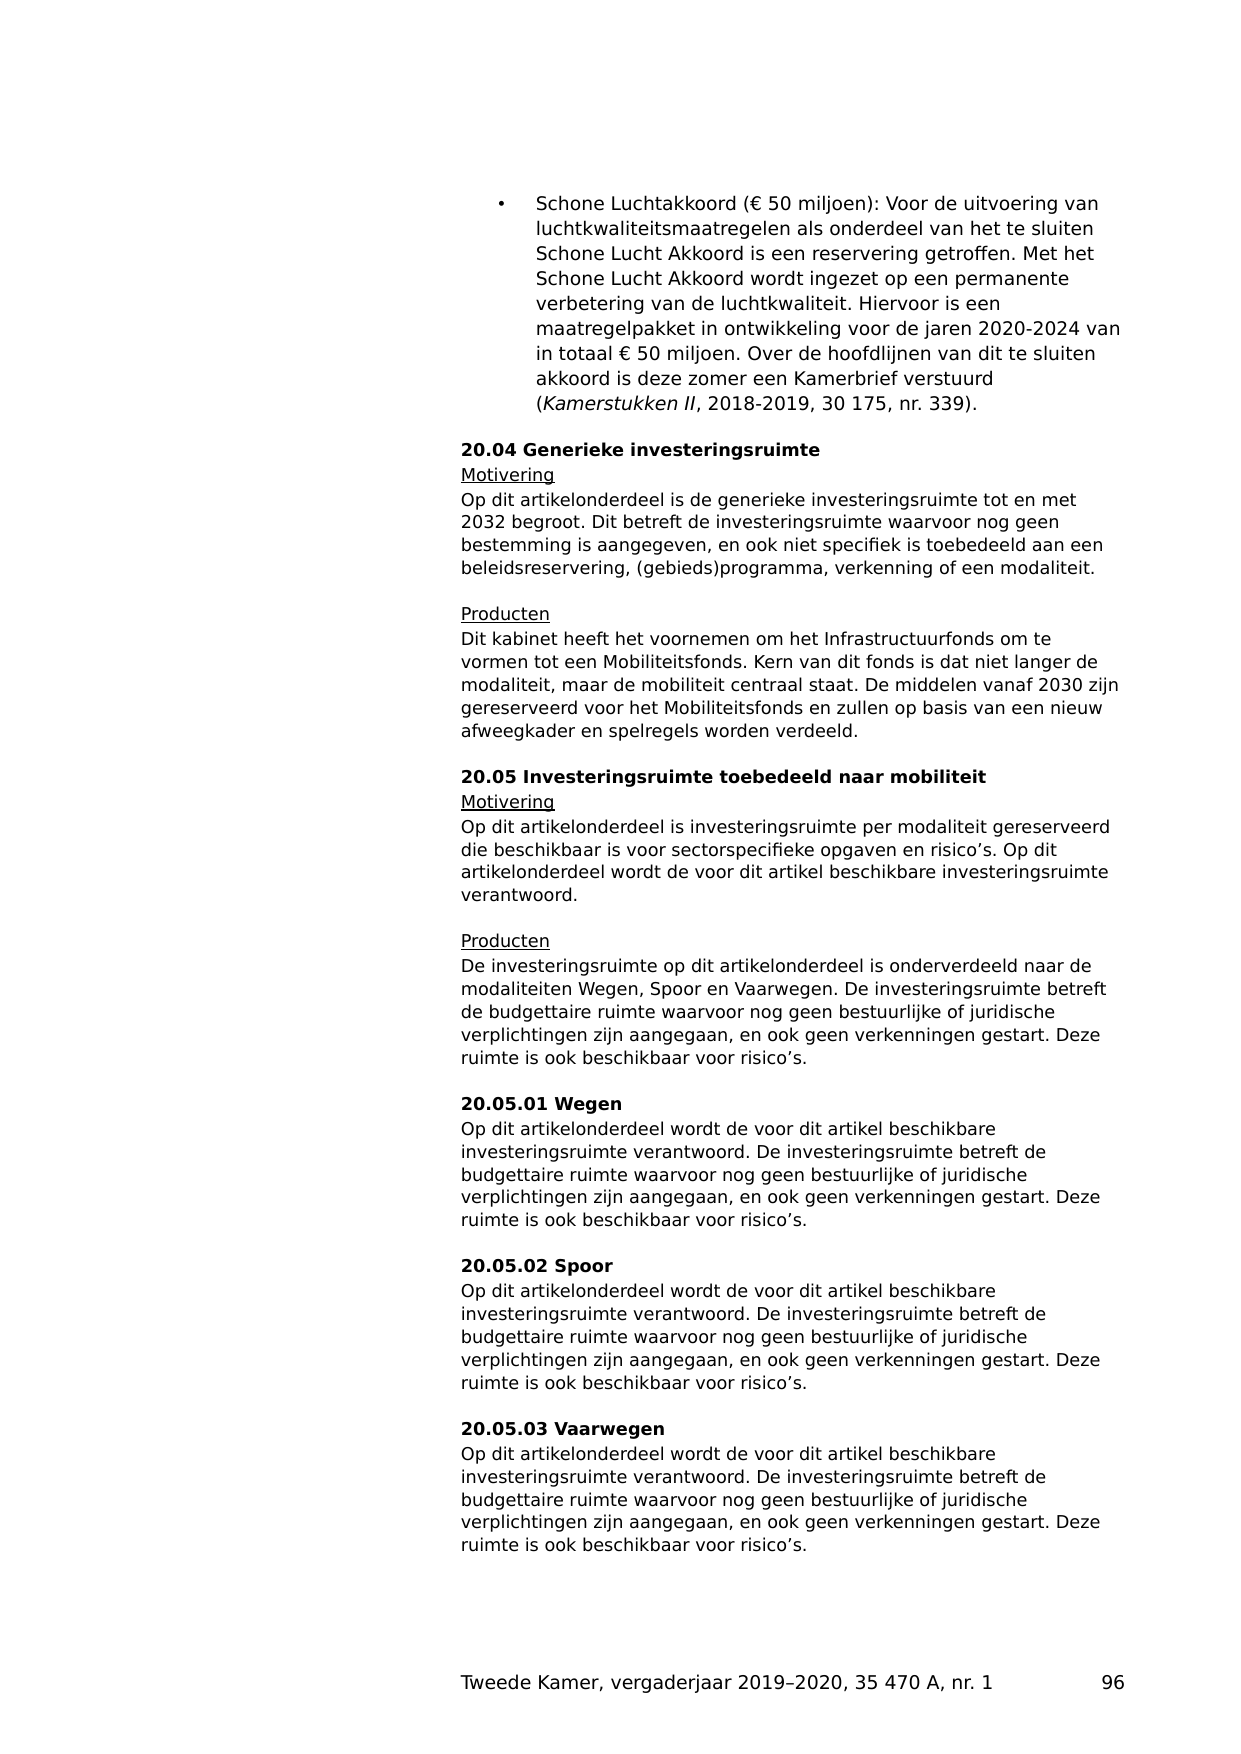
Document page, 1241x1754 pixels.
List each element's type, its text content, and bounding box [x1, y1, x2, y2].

text Motivering [461, 790, 1125, 813]
text Op dit artikelonderdeel wordt de voor dit artikel beschikbare investeringsruimte verantwoord. De investeringsruimte betreft de budgettaire ruimte waarvoor nog geen bestuurlijke of juridische verplichtingen zijn aangegaan, en ook geen verkenningen gestart. Deze ruimte is ook beschikbaar voor risico’s. [461, 1279, 1125, 1394]
text Op dit artikelonderdeel wordt de voor dit artikel beschikbare investeringsruimte verantwoord. De investeringsruimte betreft de budgettaire ruimte waarvoor nog geen bestuurlijke of juridische verplichtingen zijn aangegaan, en ook geen verkenningen gestart. Deze ruimte is ook beschikbaar voor risico’s. [461, 1117, 1125, 1231]
text Op dit artikelonderdeel wordt de voor dit artikel beschikbare investeringsruimte verantwoord. De investeringsruimte betreft de budgettaire ruimte waarvoor nog geen bestuurlijke of juridische verplichtingen zijn aangegaan, en ook geen verkenningen gestart. Deze ruimte is ook beschikbaar voor risico’s. [461, 1442, 1125, 1556]
text Motivering [461, 463, 1125, 486]
text 20.04 Generieke investeringsruimte [461, 438, 1125, 461]
text 20.05 Investeringsruimte toebedeeld naar mobiliteit [461, 765, 1125, 788]
list Schone Luchtakkoord (€ 50 miljoen): Voor de uitvoering van luchtkwaliteitsmaatregelen als onderdeel van het te sluiten Schone Lucht Akkoord is een reservering getroffen. Met het Schone Lucht Akkoord wordt ingezet op een permanente verbetering van de luchtkwaliteit. Hiervoor is een maatregelpakket in ontwikkeling voor de jaren 2020-2024 van in totaal € 50 miljoen. Over de hoofdlijnen van dit te sluiten akkoord is deze zomer een Kamerbrief verstuurd (Kamerstukken II, 2018-2019, 30 175, nr. 339). [498, 191, 1125, 416]
text Producten [461, 602, 1125, 625]
text Op dit artikelonderdeel is de generieke investeringsruimte tot en met 2032 begroot. Dit betreft de investeringsruimte waarvoor nog geen bestemming is aangegeven, en ook niet specifiek is toebedeeld aan een beleidsreservering, (gebieds)programma, verkenning of een modaliteit. [461, 488, 1125, 579]
text Dit kabinet heeft het voornemen om het Infrastructuurfonds om te vormen tot een Mobiliteitsfonds. Kern van dit fonds is dat niet langer de modaliteit, maar de mobiliteit centraal staat. De middelen vanaf 2030 zijn gereserveerd voor het Mobiliteitsfonds en zullen op basis van een nieuw afweegkader en spelregels worden verdeeld. [461, 627, 1125, 742]
text 20.05.03 Vaarwegen [461, 1417, 1125, 1440]
text 20.05.01 Wegen [461, 1092, 1125, 1115]
text 20.05.02 Spoor [461, 1254, 1125, 1277]
text Producten [461, 929, 1125, 952]
text De investeringsruimte op dit artikelonderdeel is onderverdeeld naar de modaliteiten Wegen, Spoor en Vaarwegen. De investeringsruimte betreft de budgettaire ruimte waarvoor nog geen bestuurlijke of juridische verplichtingen zijn aangegaan, en ook geen verkenningen gestart. Deze ruimte is ook beschikbaar voor risico’s. [461, 954, 1125, 1069]
text Op dit artikelonderdeel is investeringsruimte per modaliteit gereserveerd die beschikbaar is voor sectorspecifieke opgaven en risico’s. Op dit artikelonderdeel wordt de voor dit artikel beschikbare investeringsruimte verantwoord. [461, 815, 1125, 906]
